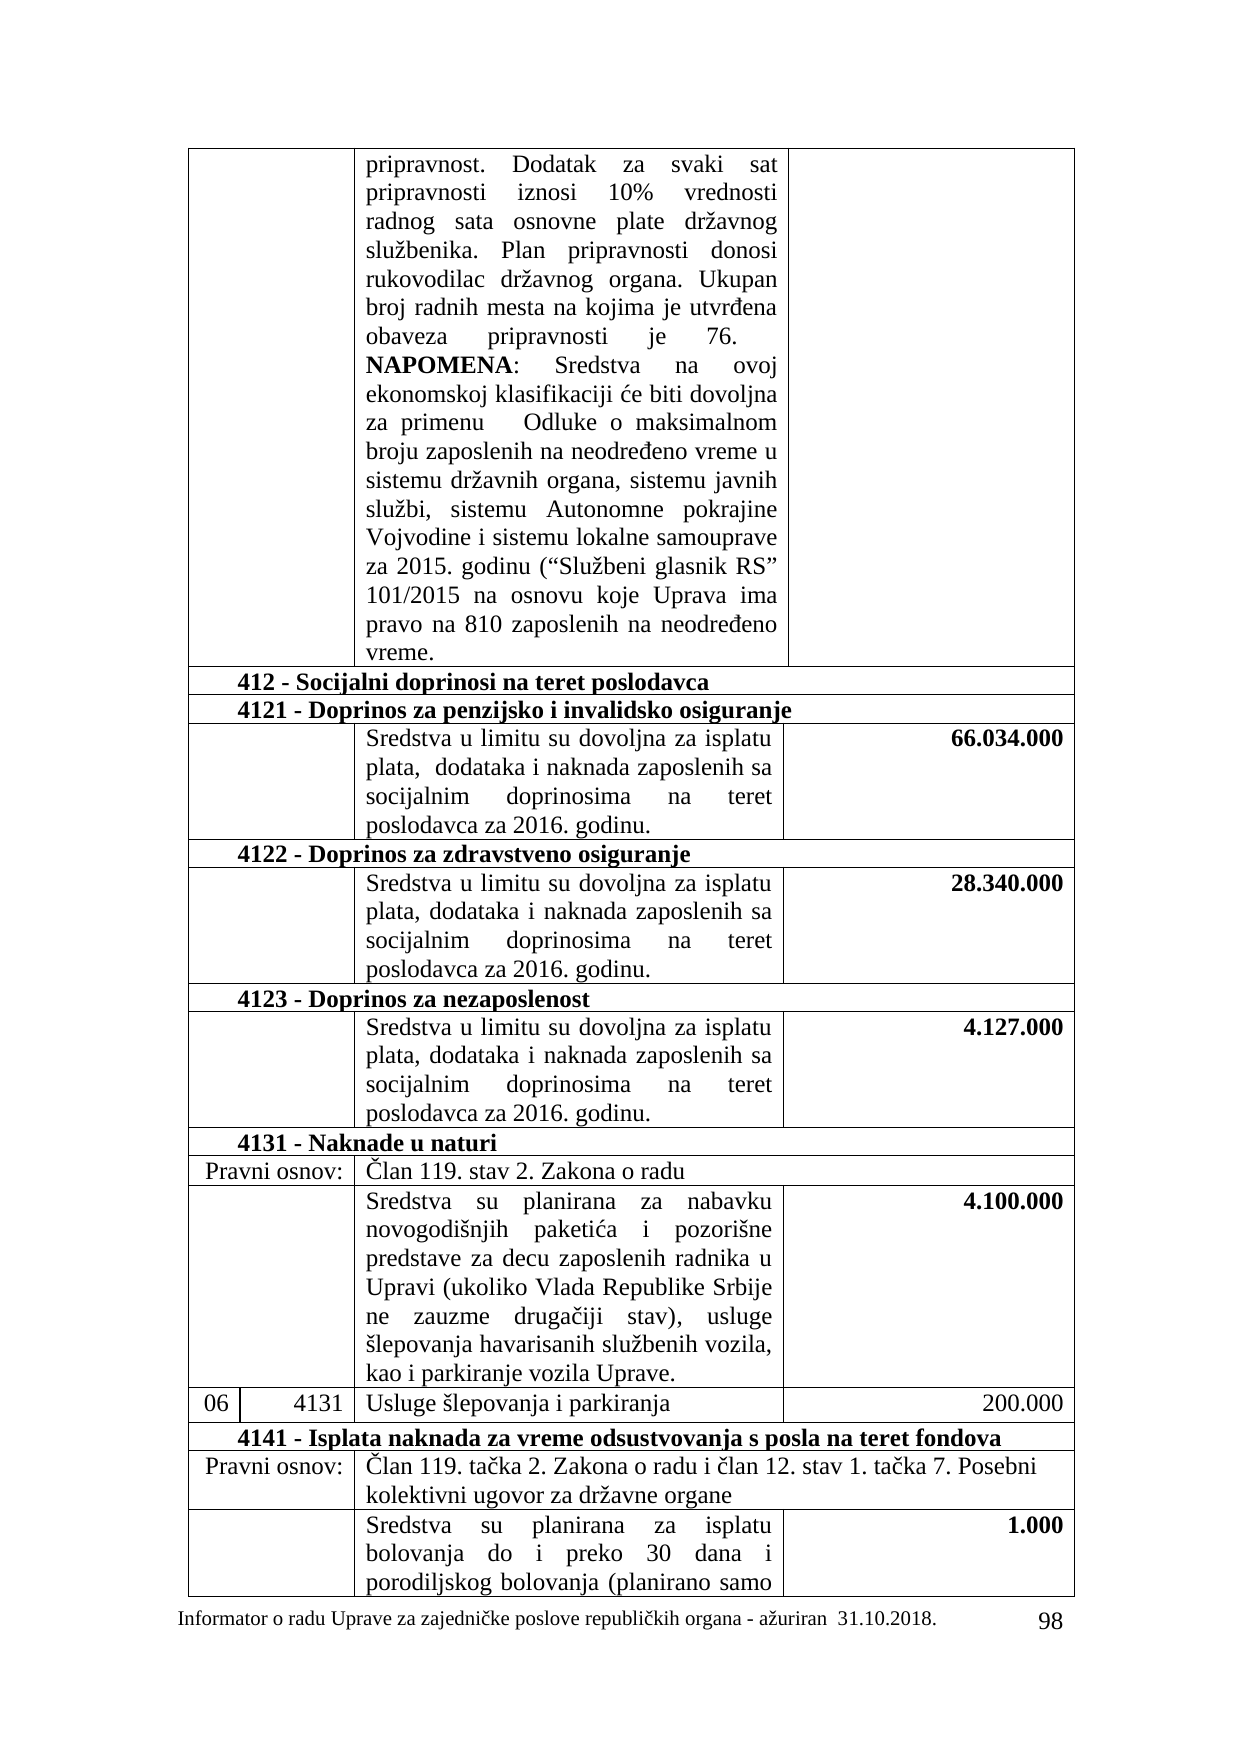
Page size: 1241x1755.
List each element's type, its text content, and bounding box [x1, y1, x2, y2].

table_cell Član 119. stav 2. Zakona o radu [355, 1156, 1074, 1185]
table_cell Sredstva su planirana za nabavku novogodišnjih paketića i pozorišne predstave za decu zaposlenih radnika u Upravi (ukoliko Vlada Republike Srbije ne zauzme drugačiji stav), usluge šlepovanja havarisanih službenih vozila, kao i parkiranje vozila Uprave. [355, 1186, 783, 1387]
table_cell 412 - Socijalni doprinosi na teret poslodavca [189, 667, 1074, 694]
table_cell 4141 - Isplata naknada za vreme odsustvovanja s posla na teret fondova [189, 1423, 1074, 1450]
table_cell 4.100.000 [784, 1186, 1074, 1387]
table_cell Pravni osnov: [189, 1156, 354, 1185]
table_cell 4.127.000 [784, 1012, 1074, 1127]
table_cell Pravni osnov: [189, 1451, 354, 1509]
table_cell [189, 149, 354, 666]
table_cell Sredstva u limitu su dovolјna za isplatu plata, dodataka i naknada zaposlenih sa socijalnim doprinosima na teret poslodavca za 2016. godinu. [355, 724, 783, 838]
table_cell 4131 - Naknade u naturi [189, 1128, 1074, 1155]
table_cell [189, 724, 354, 838]
table_cell Usluge šlepovanja i parkiranja [355, 1388, 783, 1422]
table_cell 1.000 [784, 1510, 1074, 1596]
table_cell [189, 1012, 354, 1127]
table_cell Član 119. tačka 2. Zakona o radu i član 12. stav 1. tačka 7. Posebni kolektivni ugovor za državne organe [355, 1451, 1074, 1509]
table_cell 4122 - Doprinos za zdravstveno osiguranje [189, 840, 1074, 867]
table_cell 06 [189, 1388, 239, 1422]
table_cell 4121 - Doprinos za penzijsko i invalidsko osiguranje [189, 695, 1074, 722]
table_cell pripravnost. Dodatak za svaki sat pripravnosti iznosi 10% vrednosti radnog sata osnovne plate državnog službenika. Plan pripravnosti donosi rukovodilac državnog organa. Ukupan broj radnih mesta na kojima je utvrđena obaveza pripravnosti je 76. NAPOMENA: Sredstva na ovoj ekonomskoj klasifikaciji će biti dovolјna za primenu Odluke o maksimalnom broju zaposlenih na neodređeno vreme u sistemu državnih organa, sistemu javnih službi, sistemu Autonomne pokrajine Vojvodine i sistemu lokalne samouprave za 2015. godinu (“Službeni glasnik RS” 101/2015 na osnovu koje Uprava ima pravo na 810 zaposlenih na neodređeno vreme. [355, 149, 788, 666]
table_cell Sredstva u limitu su dovolјna za isplatu plata, dodataka i naknada zaposlenih sa socijalnim doprinosima na teret poslodavca za 2016. godinu. [355, 868, 783, 983]
table_cell Sredstva u limitu su dovolјna za isplatu plata, dodataka i naknada zaposlenih sa socijalnim doprinosima na teret poslodavca za 2016. godinu. [355, 1012, 783, 1127]
table_cell [189, 1510, 354, 1596]
table_cell 28.340.000 [784, 868, 1074, 983]
table_cell 200.000 [784, 1388, 1074, 1422]
table_cell [789, 149, 1074, 666]
table_cell 4123 - Doprinos za nezaposlenost [189, 984, 1074, 1011]
table_cell Sredstva su planirana za isplatu bolovanja do i preko 30 dana i porodilјskog bolovanja (planirano samo [355, 1510, 783, 1596]
table_cell [189, 1186, 354, 1387]
table_cell [189, 868, 354, 983]
table_cell 4131 [241, 1388, 354, 1422]
table_cell 66.034.000 [784, 724, 1074, 838]
